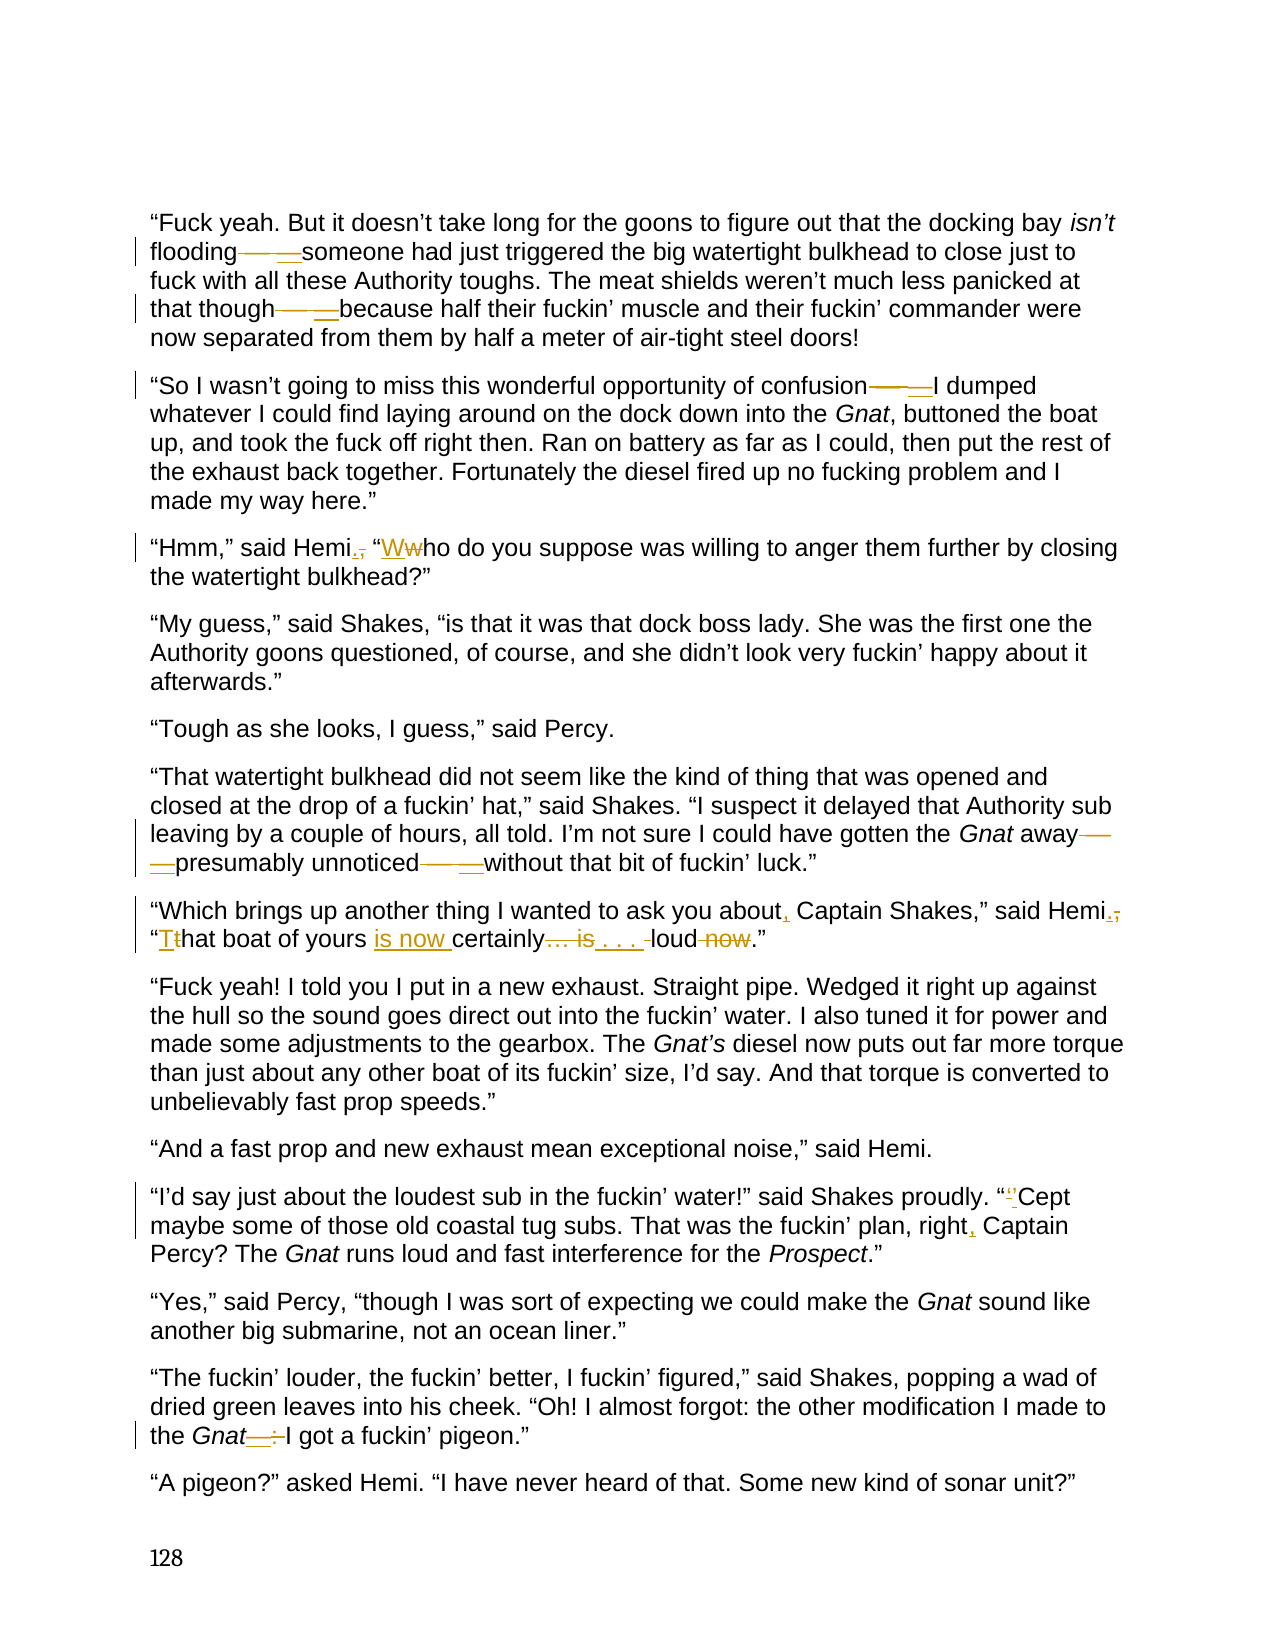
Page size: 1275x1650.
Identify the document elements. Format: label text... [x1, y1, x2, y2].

text “Which brings up another thing I wanted to ask you about, Captain Shakes,” said Hemi. “That boat of yours is now certainly . . . loud.” [150, 896, 1125, 953]
text “My guess,” said Shakes, “is that it was that dock boss lady. She was the first one the Authority goons questioned, of course, and she didn’t look very fuckin’ happy about it afterwards.” [150, 609, 1125, 696]
text “And a fast prop and new exhaust mean exceptional noise,” said Hemi. [150, 1134, 1125, 1163]
text “Yes,” said Percy, “though I was sort of expecting we could make the Gnat sound like another big submarine, not an ocean liner.” [150, 1287, 1125, 1344]
text “The fuckin’ louder, the fuckin’ better, I fuckin’ figured,” said Shakes, popping a wad of dried green leaves into his cheek. “Oh! I almost forgot: the other modification I made to the Gnat—I got a fuckin’ pigeon.” [150, 1363, 1125, 1449]
text “That watertight bulkhead did not seem like the kind of thing that was opened and closed at the drop of a fuckin’ hat,” said Shakes. “I suspect it delayed that Authority sub leaving by a couple of hours, all told. I’m not sure I could have gotten the Gnat away—presumably unnoticed—without that bit of fuckin’ luck.” [150, 762, 1125, 877]
text “Fuck yeah. But it doesn’t take long for the goons to figure out that the docking bay isn’t flooding—someone had just triggered the big watertight bulkhead to close just to fuck with all these Authority toughs. The meat shields weren’t much less panicked at that though—because half their fuckin’ muscle and their fuckin’ commander were now separated from them by half a meter of air-tight steel doors! [150, 208, 1125, 352]
text “Fuck yeah! I told you I put in a new exhaust. Straight pipe. Wedged it right up against the hull so the sound goes direct out into the fuckin’ water. I also tuned it for power and made some adjustments to the gearbox. The Gnat’s diesel now puts out far more torque than just about any other boat of its fuckin’ size, I’d say. And that torque is converted to unbelievably fast prop speeds.” [150, 972, 1125, 1116]
text “Tough as she looks, I guess,” said Percy. [150, 714, 1125, 743]
text “Hmm,” said Hemi. “Who do you suppose was willing to anger them further by closing the watertight bulkhead?” [150, 533, 1125, 591]
text “So I wasn’t going to miss this wonderful opportunity of confusion—I dumped whatever I could find laying around on the dock down into the Gnat, buttoned the boat up, and took the fuck off right then. Ran on battery as far as I could, then put the rest of the exhaust back together. Fortunately the diesel fired up no fucking problem and I made my way here.” [150, 371, 1125, 514]
text “I’d say just about the loudest sub in the fuckin’ water!” said Shakes proudly. “’Cept maybe some of those old coastal tug subs. That was the fuckin’ plan, right, Captain Percy? The Gnat runs loud and fast interference for the Prospect.” [150, 1182, 1125, 1268]
text “A pigeon?” asked Hemi. “I have never heard of that. Some new kind of sonar unit?” [150, 1468, 1125, 1497]
